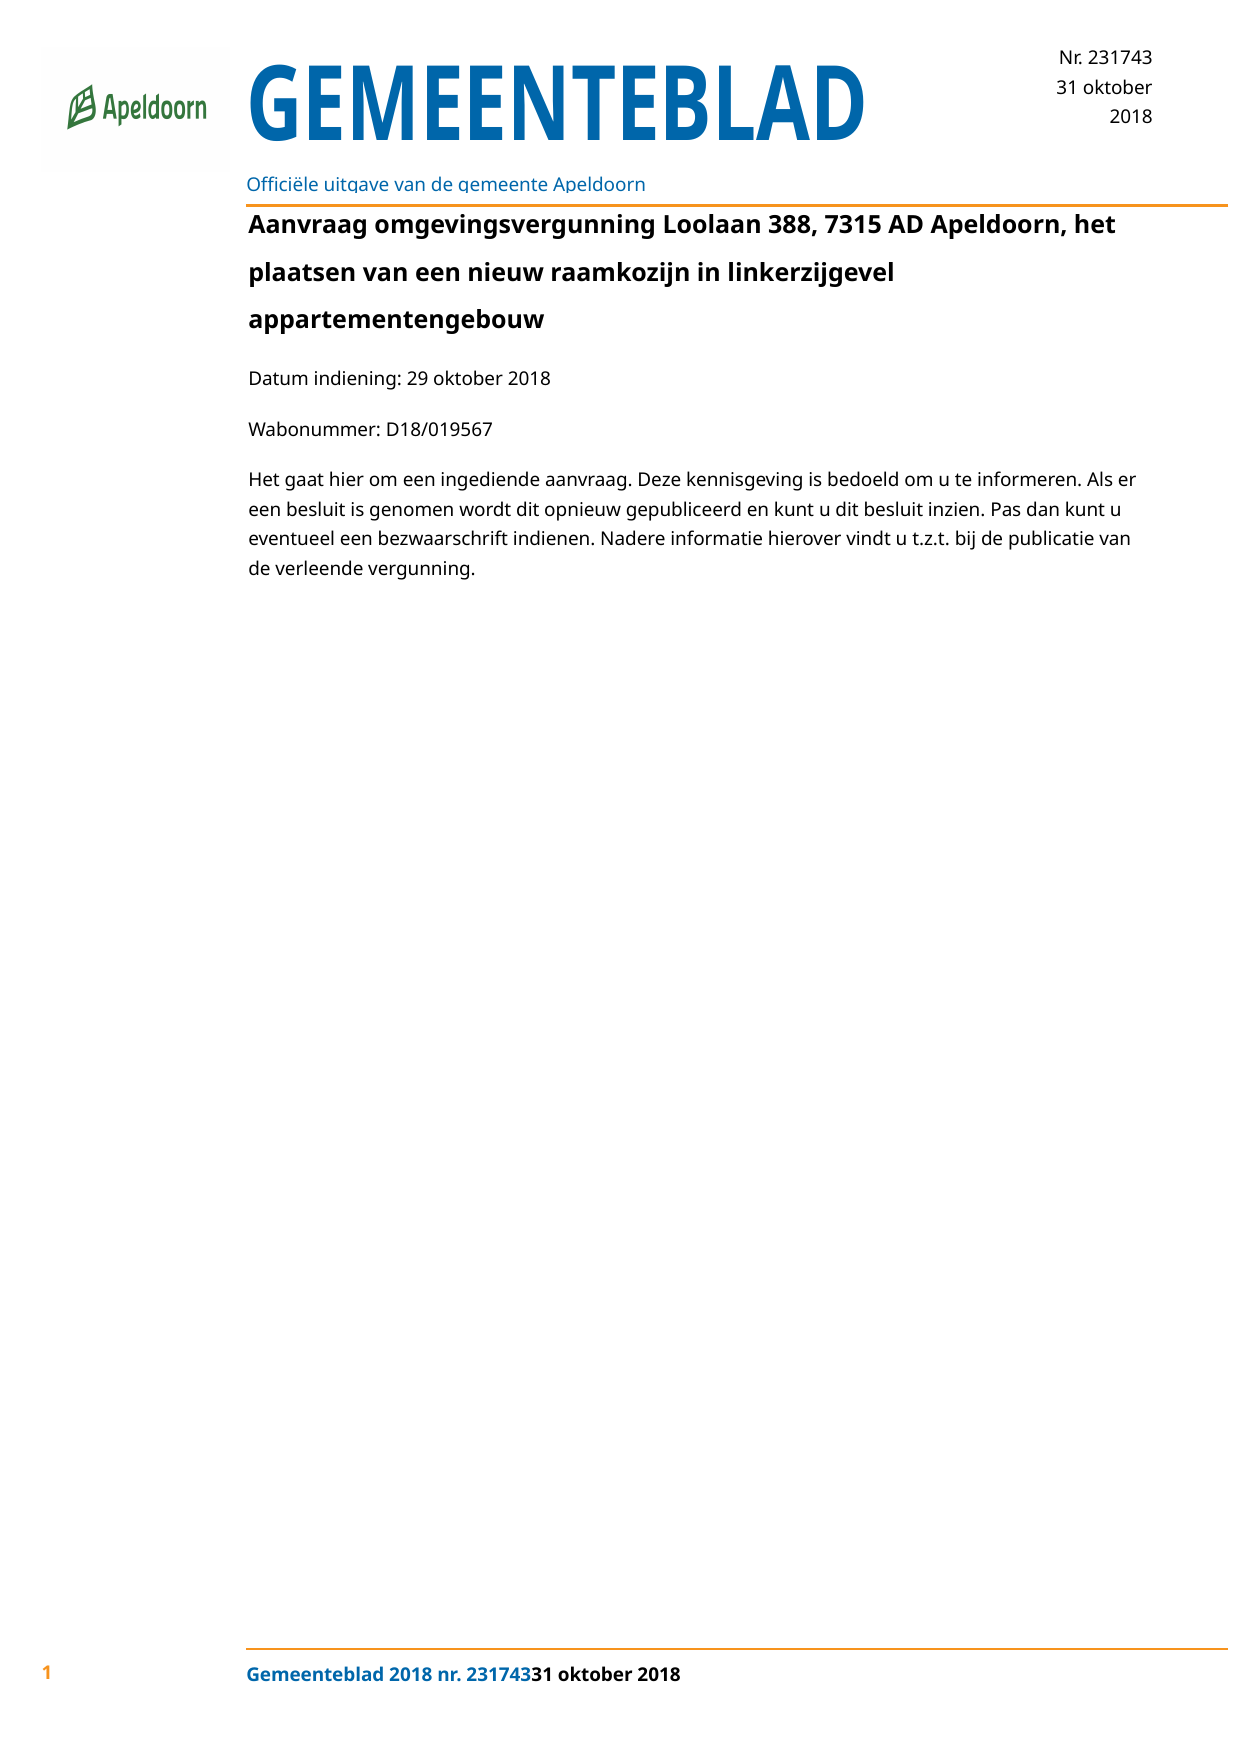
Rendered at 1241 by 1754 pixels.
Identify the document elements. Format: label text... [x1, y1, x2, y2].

text Datum indiening: 29 oktober 2018 [248, 366, 1152, 391]
text Wabonummer: D18/019567 [248, 416, 1152, 442]
text Aanvraag omgevingsvergunning Loolaan 388, 7315 AD Apeldoorn, het plaatsen van een nieuw raamkozijn in linkerzijgevel appartementengebouw [248, 207, 1152, 336]
picture [41, 47, 231, 172]
text Het gaat hier om een ingediende aanvraag. Deze kennisgeving is bedoeld om u te informeren. Als er een besluit is genomen wordt dit opnieuw gepubliceerd en kunt u dit besluit inzien. Pas dan kunt u eventueel een bezwaarschrift indienen. Nadere informatie hierover vindt u t.z.t. bij de publicatie van de verleende vergunning. [248, 466, 1152, 581]
